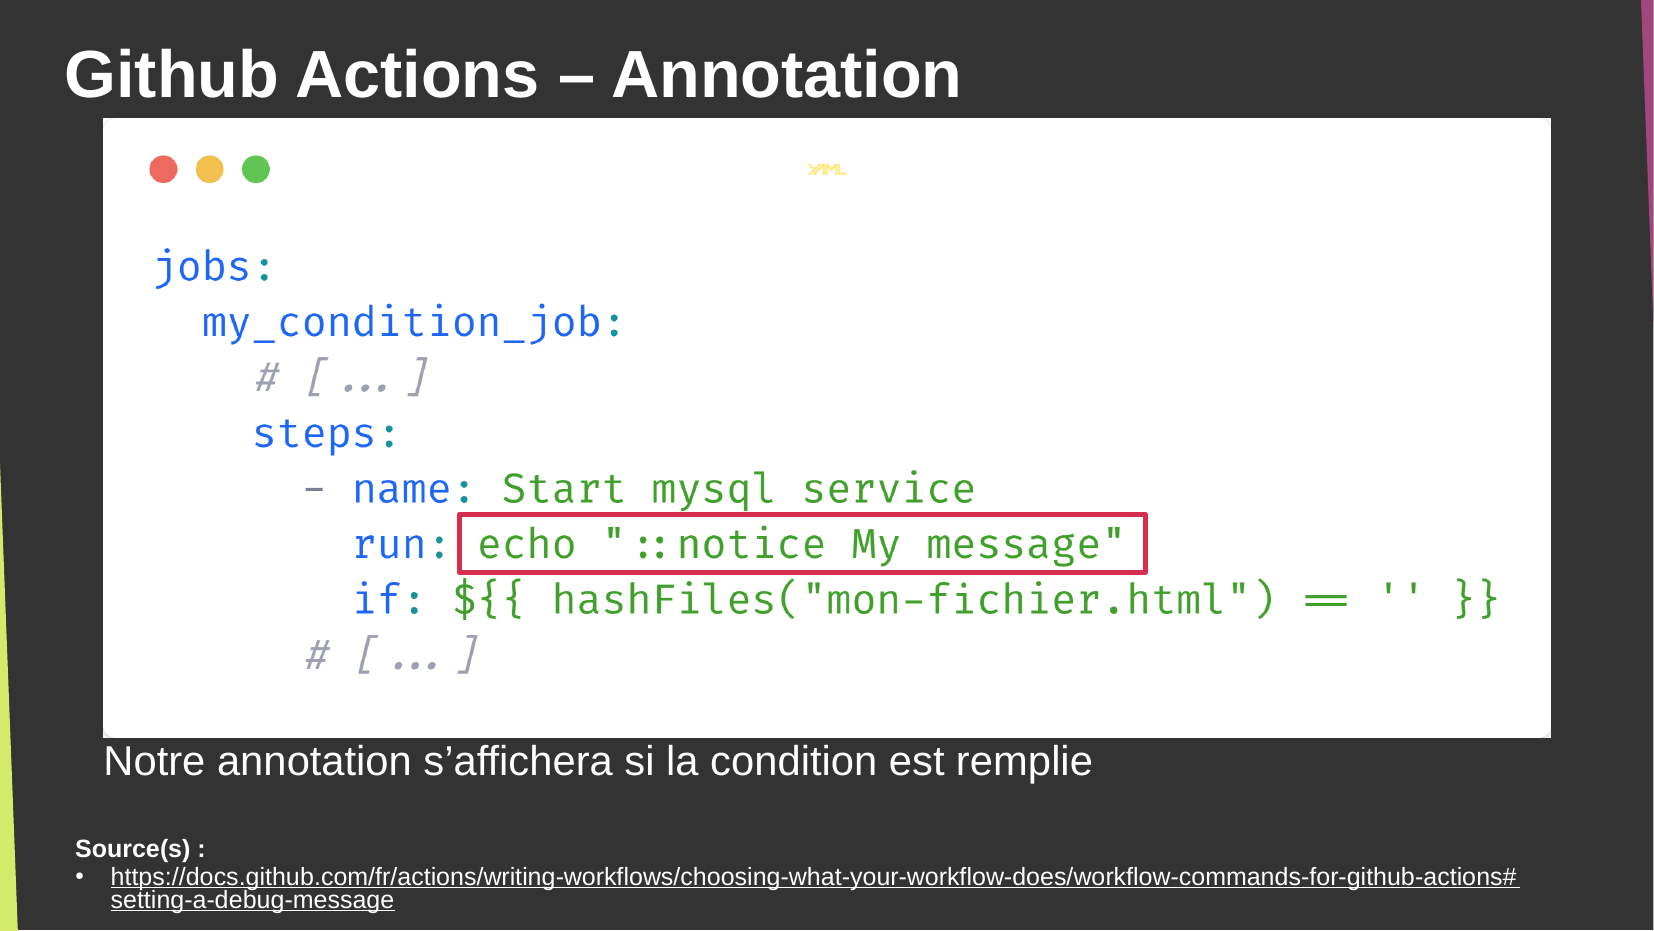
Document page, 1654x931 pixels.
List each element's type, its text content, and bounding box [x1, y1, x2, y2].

text_box Notre annotation s’affichera si la condition est remplie [88, 730, 1223, 789]
text_box Source(s) : https://docs.github.com/fr/actions/writing-workflows/choosing-what-your-workflow-does/workflow-commands-for-github-actions#setting-a-debug-message [60, 789, 1546, 899]
text_box 0 [1640, 0, 1654, 342]
text_box [0, 463, 18, 931]
title Github Actions – Annotation [64, 37, 1577, 119]
picture [103, 118, 1551, 738]
